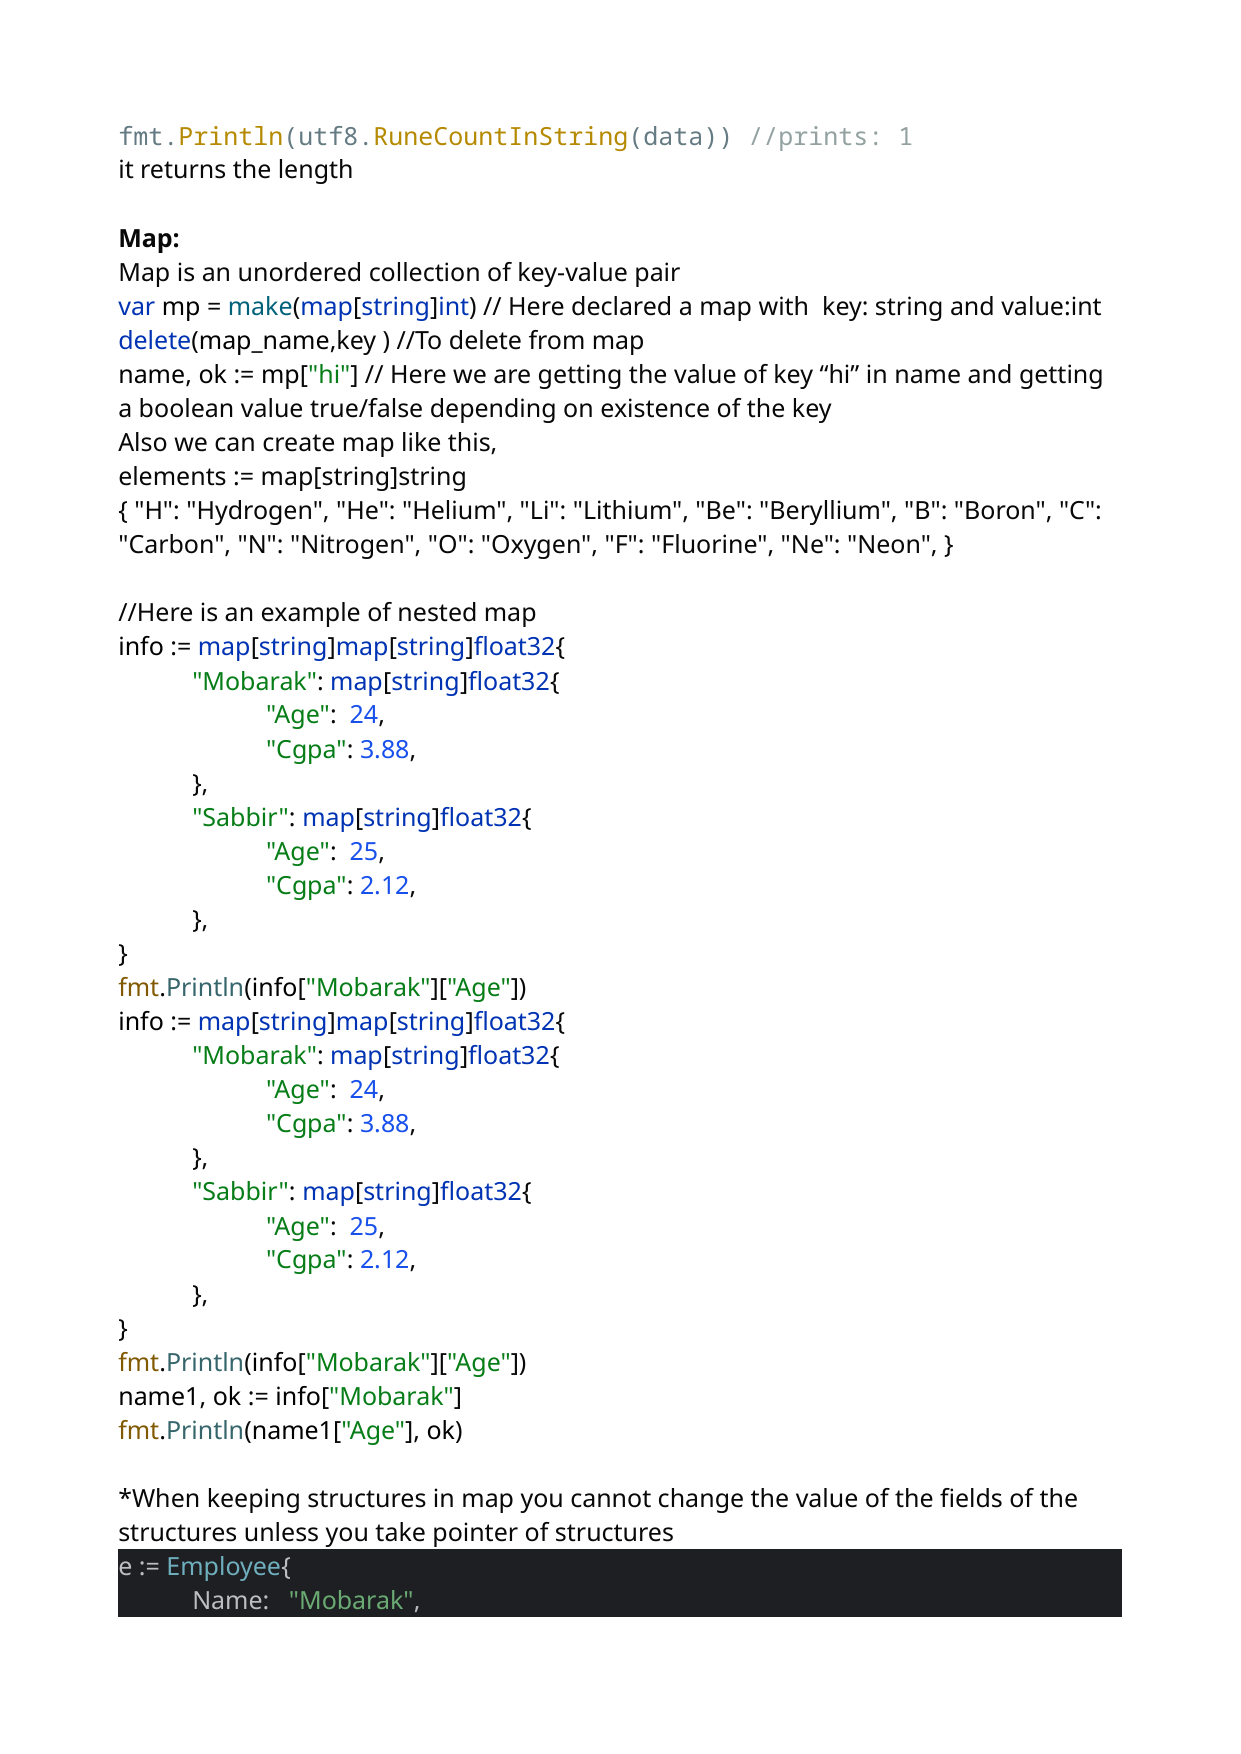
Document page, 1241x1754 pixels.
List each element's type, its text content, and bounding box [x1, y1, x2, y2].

text Also we can create map like this, [118, 425, 1122, 459]
text name, ok := mp["hi"] // Here we are getting the value of key “hi” in name and getting a boolean value true/false depending on existence of the key [118, 357, 1122, 425]
text Map: [118, 220, 1122, 254]
text Map is an unordered collection of key-value pair [118, 254, 1122, 288]
text { "H": "Hydrogen", "He": "Helium", "Li": "Lithium", "Be": "Beryllium", "B": "Boron", "C": "Carbon", "N": "Nitrogen", "O": "Oxygen", "F": "Fluorine", "Ne": "Neon", } [118, 493, 1122, 561]
text delete(map_name,key ) //To delete from map [118, 322, 1122, 357]
text elements := map[string]string [118, 459, 1122, 493]
text info := map[string]map[string]float32{ "Mobarak": map[string]float32{ "Age": 24, "Cgpa": 3.88, }, "Sabbir": map[string]float32{ "Age": 25, "Cgpa": 2.12, }, } fmt.Println(info["Mobarak"]["Age"]) name1, ok := info["Mobarak"] fmt.Println(name1["Age"], ok) [118, 1004, 1122, 1447]
text e := Employee{ Name: "Mobarak", [118, 1549, 1122, 1617]
text *When keeping structures in map you cannot change the value of the fields of the structures unless you take pointer of structures [118, 1481, 1122, 1549]
text fmt.Println(utf8.RuneCountInString(data)) //prints: 1 [118, 118, 1122, 152]
text it returns the length [118, 152, 1122, 186]
text //Here is an example of nested map [118, 595, 1122, 629]
text var mp = make(map[string]int) // Here declared a map with key: string and value:int [118, 288, 1122, 322]
text info := map[string]map[string]float32{ "Mobarak": map[string]float32{ "Age": 24, "Cgpa": 3.88, }, "Sabbir": map[string]float32{ "Age": 25, "Cgpa": 2.12, }, } fmt.Println(info["Mobarak"]["Age"]) [118, 629, 1122, 1004]
